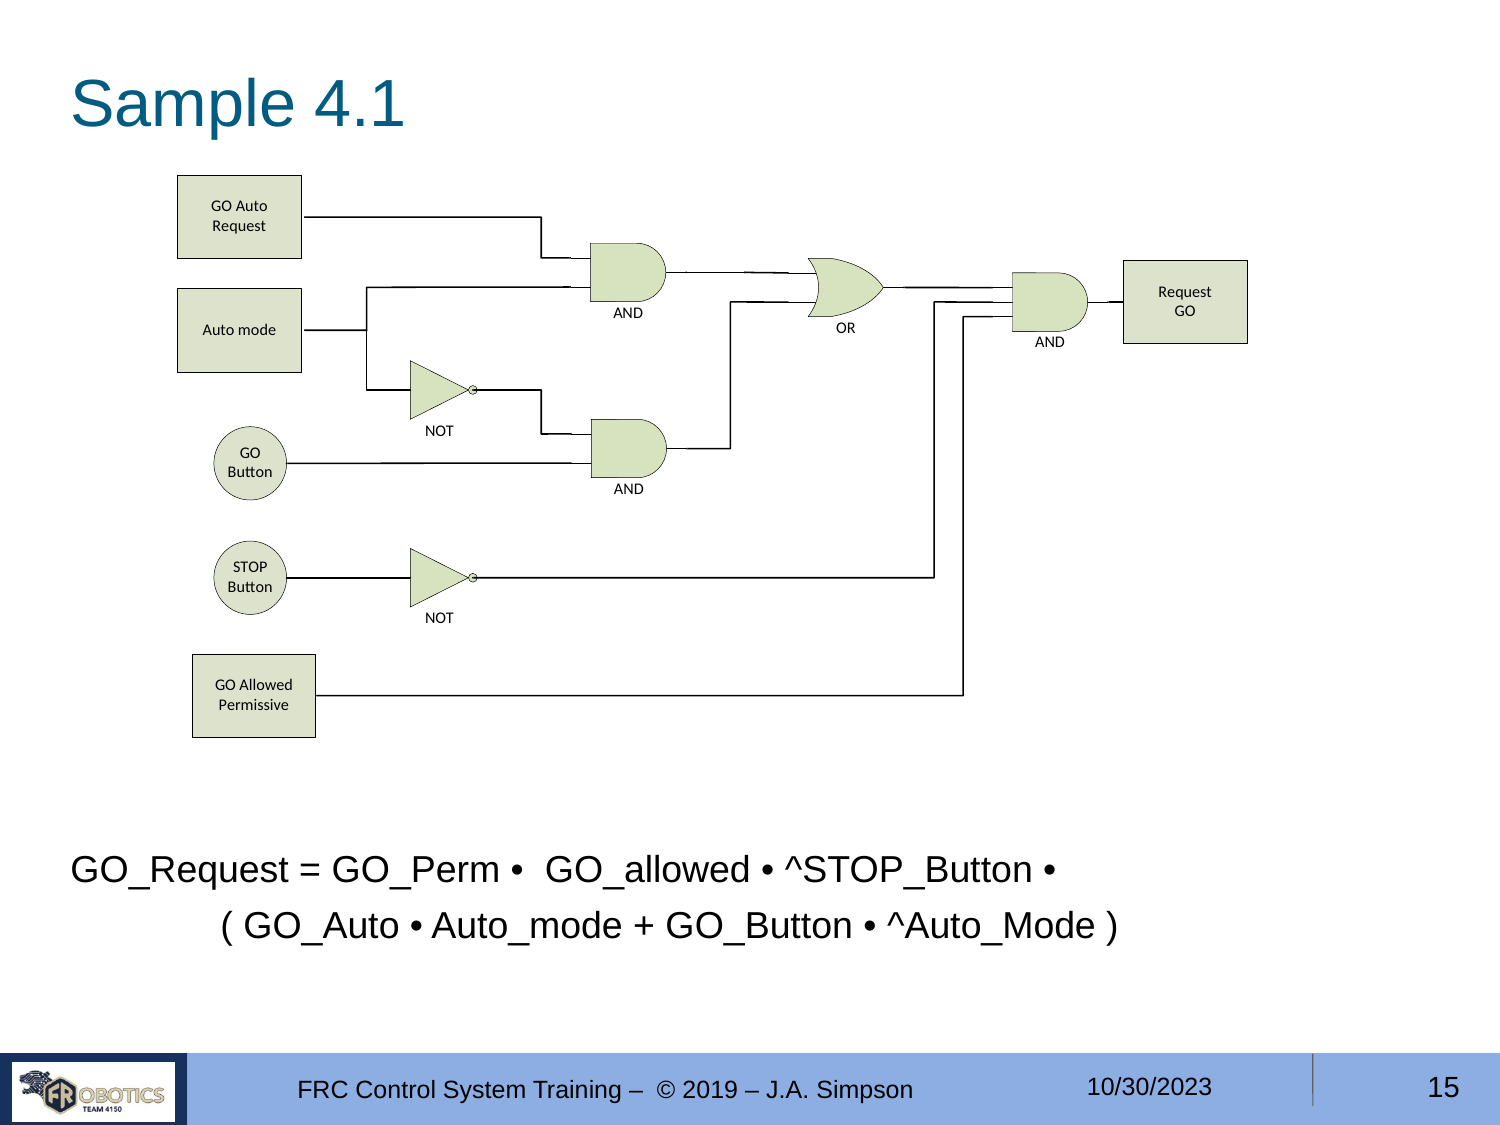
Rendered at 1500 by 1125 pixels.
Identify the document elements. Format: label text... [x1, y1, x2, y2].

picture [12, 1062, 175, 1122]
slide_number 10/30/2023 [1012, 1071, 1288, 1100]
list GO_Request = GO_Perm • GO_allowed • ^STOP_Button • ( GO_Auto • Auto_mode + GO_Button • ^Auto_Mode ) [55, 837, 1340, 973]
slide_number [1337, 1072, 1475, 1100]
title Sample 4.1 [55, 52, 1443, 148]
picture [174, 172, 1250, 740]
footer FRC Control System Training – © 2019 – J.A. Simpson [225, 1074, 988, 1103]
